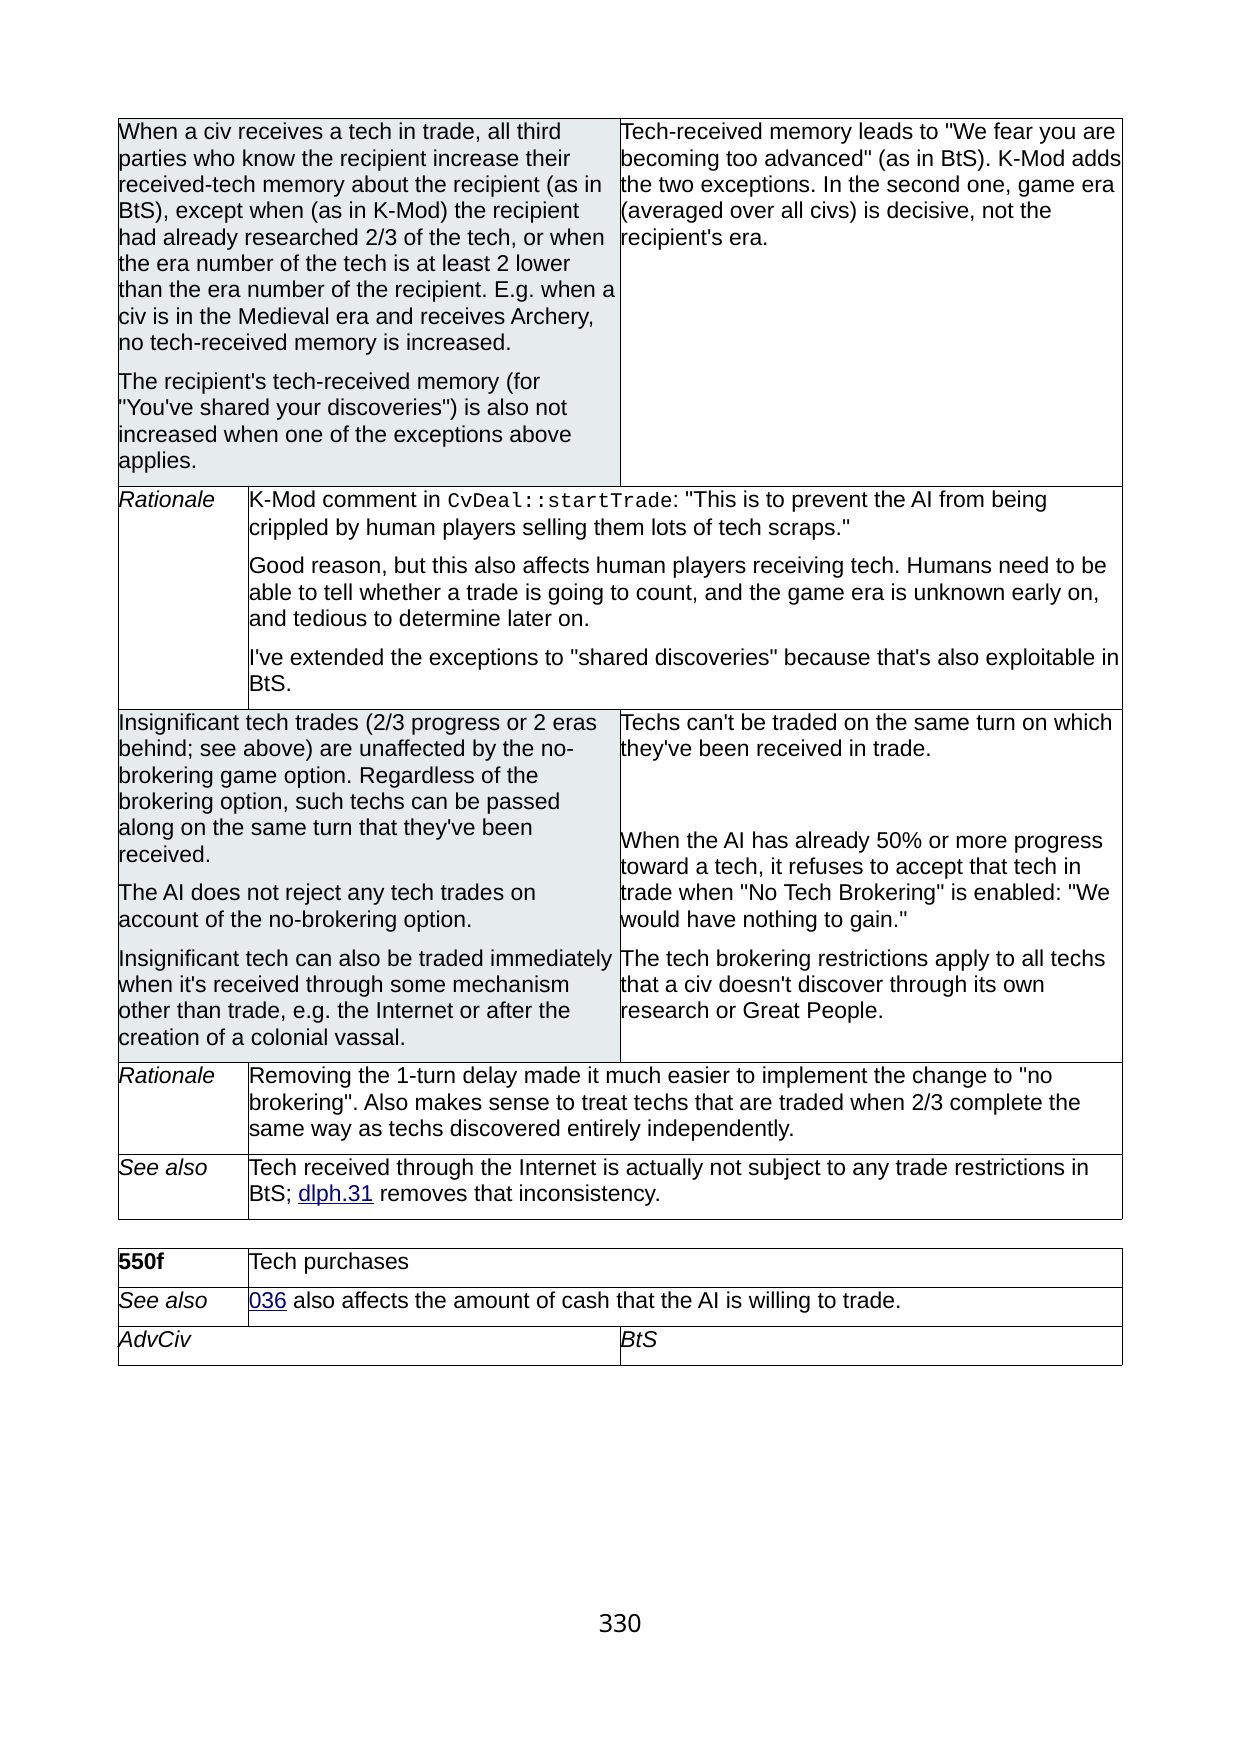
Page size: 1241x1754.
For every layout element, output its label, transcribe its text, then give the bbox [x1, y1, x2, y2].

table_header 550f [119, 1249, 248, 1287]
table_cell BtS [621, 1327, 1122, 1364]
table_cell See also [119, 1155, 248, 1219]
table_cell 036 also affects the amount of cash that the AI is willing to trade. [249, 1288, 1122, 1326]
table_cell Tech received through the Internet is actually not subject to any trade restrictions in BtS; dlph.31 removes that inconsistency. [249, 1155, 1122, 1219]
table_cell Rationale [119, 487, 248, 709]
table_header Tech purchases [249, 1249, 1122, 1287]
table_cell AdvCiv [119, 1327, 620, 1364]
table_cell See also [119, 1288, 248, 1326]
table_cell Tech-received memory leads to "We fear you are becoming too advanced" (as in BtS). K-Mod adds the two exceptions. In the second one, game era (averaged over all civs) is decisive, not the recipient's era. [621, 119, 1122, 486]
table_cell Rationale [119, 1063, 248, 1154]
table_cell K-Mod comment in CvDeal::startTrade: "This is to prevent the AI from being crippled by human players selling them lots of tech scraps." Good reason, but this also affects human players receiving tech. Humans need to be able to tell whether a trade is going to count, and the game era is unknown early on, and tedious to determine later on. I've extended the exceptions to "shared discoveries" because that's also exploitable in BtS. [249, 487, 1122, 709]
table_cell When a civ receives a tech in trade, all third parties who know the recipient increase their received-tech memory about the recipient (as in BtS), except when (as in K-Mod) the recipient had already researched 2/3 of the tech, or when the era number of the tech is at least 2 lower than the era number of the recipient. E.g. when a civ is in the Medieval era and receives Archery, no tech-received memory is increased. The recipient's tech-received memory (for "You've shared your discoveries") is also not increased when one of the exceptions above applies. [119, 119, 620, 486]
table_cell Removing the 1-turn delay made it much easier to implement the change to "no brokering". Also makes sense to treat techs that are traded when 2/3 complete the same way as techs discovered entirely independently. [249, 1063, 1122, 1154]
table_cell Techs can't be traded on the same turn on which they've been received in trade. When the AI has already 50% or more progress toward a tech, it refuses to accept that tech in trade when "No Tech Brokering" is enabled: "We would have nothing to gain." The tech brokering restrictions apply to all techs that a civ doesn't discover through its own research or Great People. [621, 710, 1122, 1062]
table_cell Insignificant tech trades (2/3 progress or 2 eras behind; see above) are unaffected by the no-brokering game option. Regardless of the brokering option, such techs can be passed along on the same turn that they've been received. The AI does not reject any tech trades on account of the no-brokering option. Insignificant tech can also be traded immediately when it's received through some mechanism other than trade, e.g. the Internet or after the creation of a colonial vassal. [119, 710, 620, 1062]
